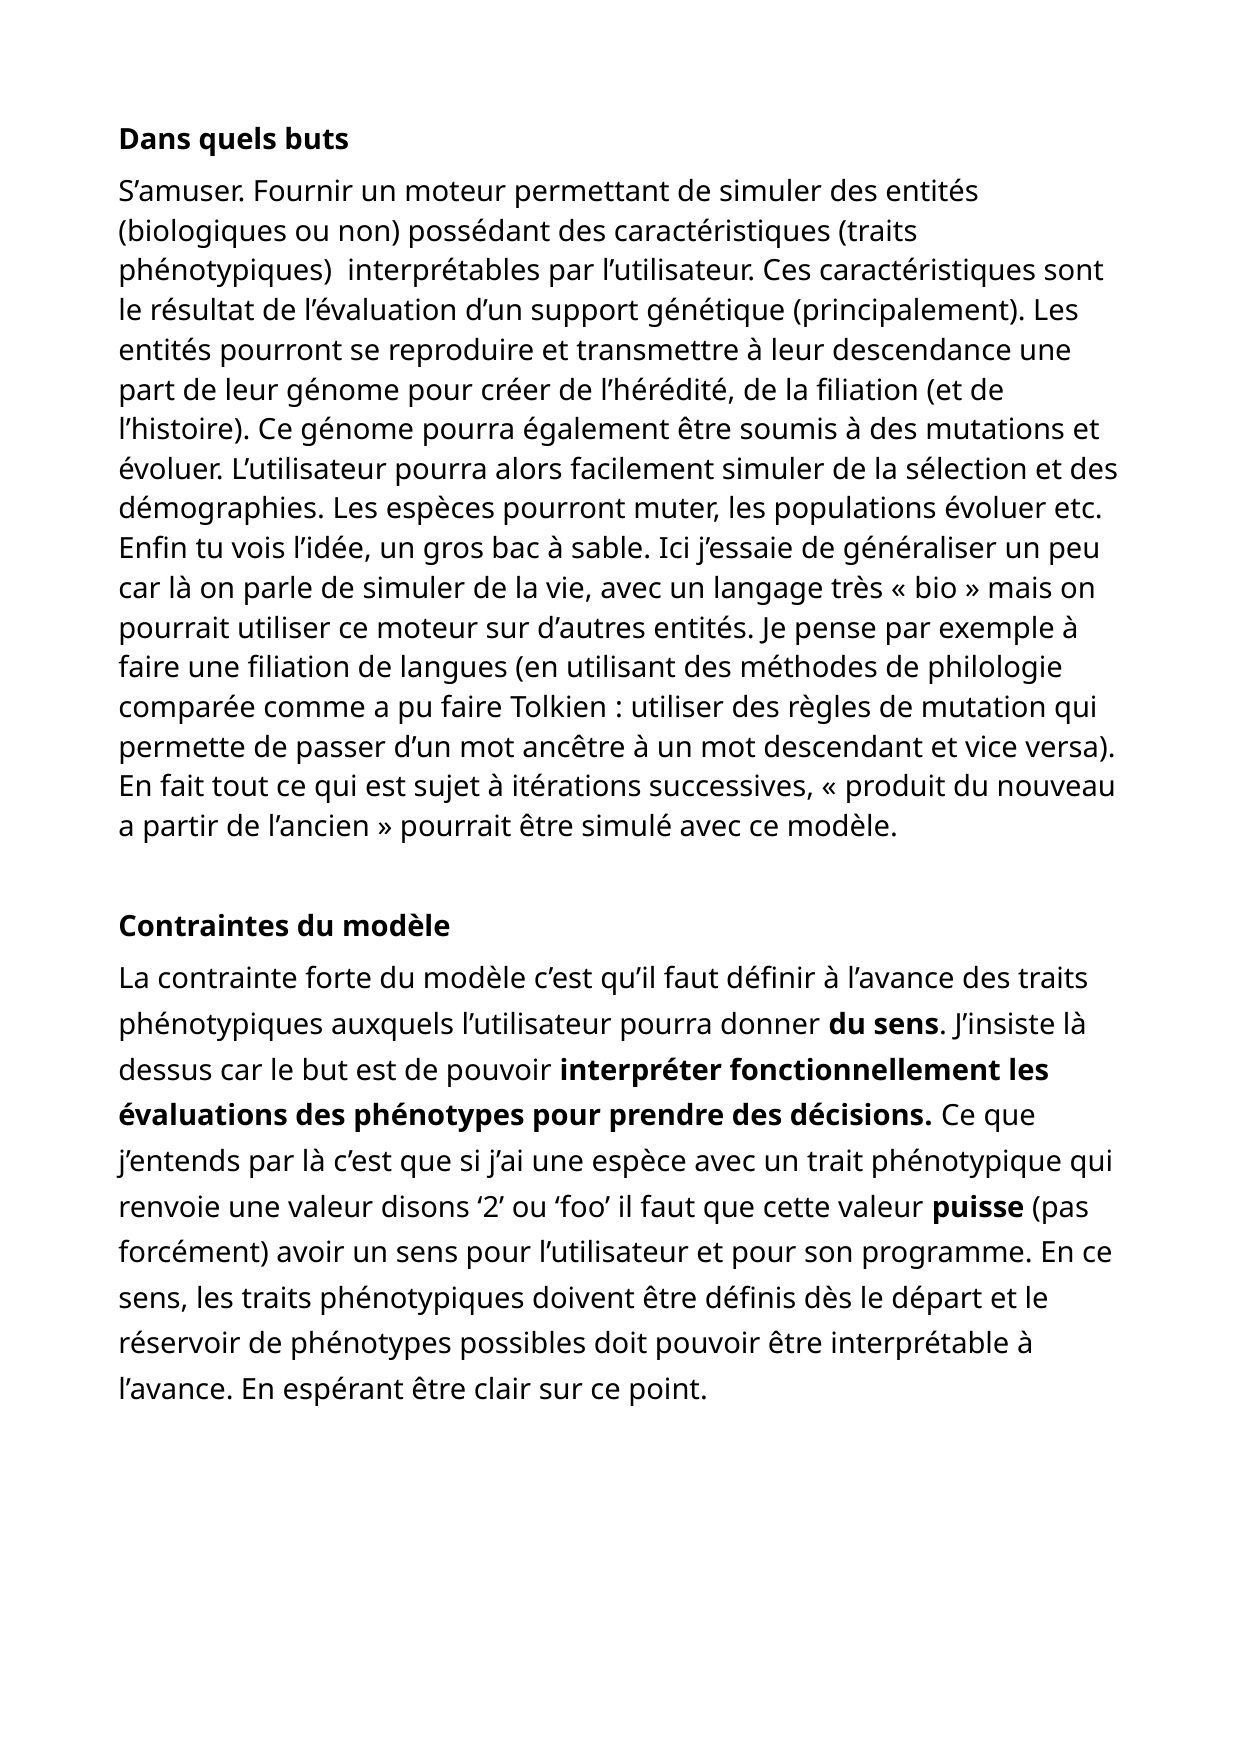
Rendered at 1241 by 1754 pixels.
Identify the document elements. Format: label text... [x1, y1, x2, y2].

subtitle Contraintes du modèle [118, 906, 1122, 945]
text S’amuser. Fournir un moteur permettant de simuler des entités (biologiques ou non) possédant des caractéristiques (traits phénotypiques) interprétables par l’utilisateur. Ces caractéristiques sont le résultat de l’évaluation d’un support génétique (principalement). Les entités pourront se reproduire et transmettre à leur descendance une part de leur génome pour créer de l’hérédité, de la filiation (et de l’histoire). Ce génome pourra également être soumis à des mutations et évoluer. L’utilisateur pourra alors facilement simuler de la sélection et des démographies. Les espèces pourront muter, les populations évoluer etc. Enfin tu vois l’idée, un gros bac à sable. Ici j’essaie de généraliser un peu car là on parle de simuler de la vie, avec un langage très « bio » mais on pourrait utiliser ce moteur sur d’autres entités. Je pense par exemple à faire une filiation de langues (en utilisant des méthodes de philologie comparée comme a pu faire Tolkien : utiliser des règles de mutation qui permette de passer d’un mot ancêtre à un mot descendant et vice versa). En fait tout ce qui est sujet à itérations successives, « produit du nouveau a partir de l’ancien » pourrait être simulé avec ce modèle. [118, 170, 1122, 845]
text La contrainte forte du modèle c’est qu’il faut définir à l’avance des traits phénotypiques auxquels l’utilisateur pourra donner du sens. J’insiste là dessus car le but est de pouvoir interpréter fonctionnellement les évaluations des phénotypes pour prendre des décisions. Ce que j’entends par là c’est que si j’ai une espèce avec un trait phénotypique qui renvoie une valeur disons ‘2’ ou ‘foo’ il faut que cette valeur puisse (pas forcément) avoir un sens pour l’utilisateur et pour son programme. En ce sens, les traits phénotypiques doivent être définis dès le départ et le réservoir de phénotypes possibles doit pouvoir être interprétable à l’avance. En espérant être clair sur ce point. [118, 958, 1122, 1408]
subtitle Dans quels buts [118, 118, 1122, 158]
